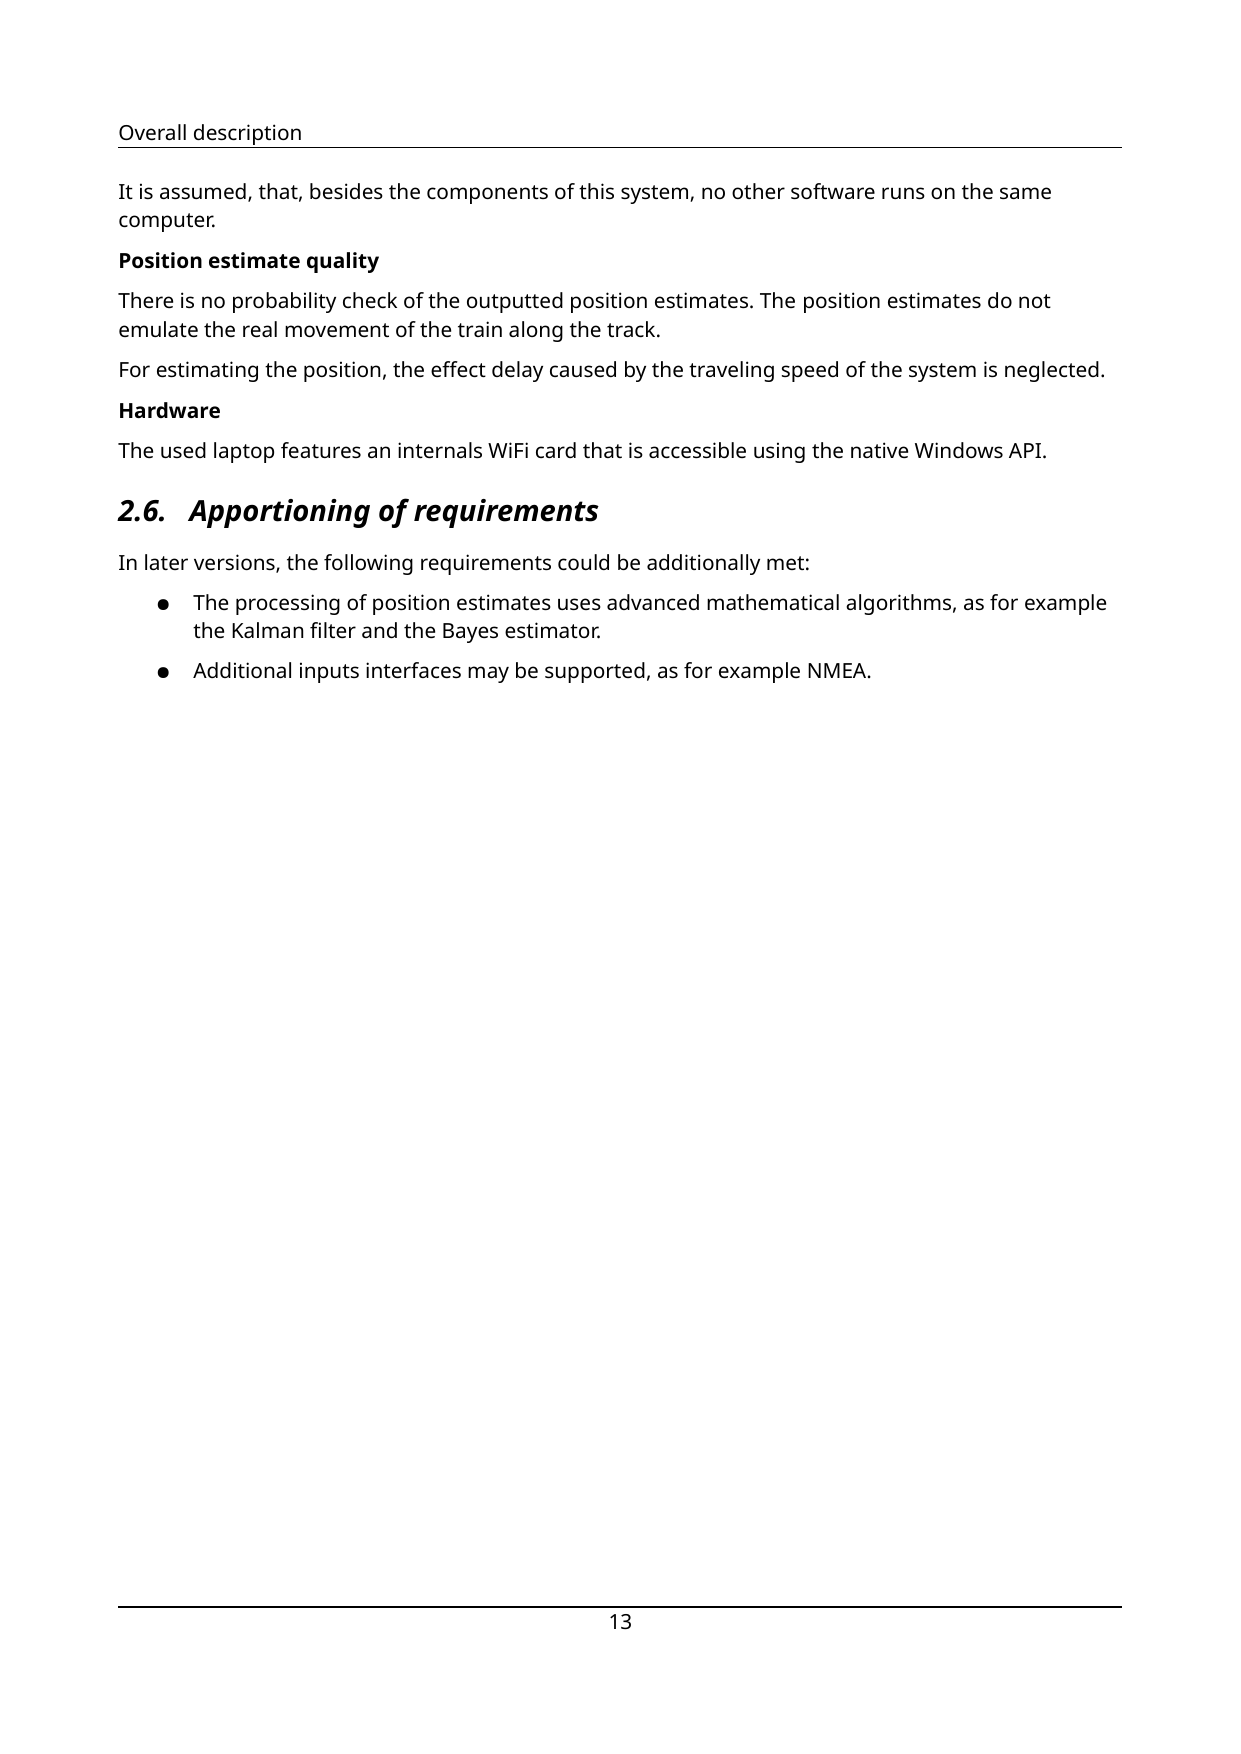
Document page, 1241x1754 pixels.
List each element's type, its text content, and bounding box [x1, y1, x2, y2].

text Hardware [118, 396, 1122, 425]
text In later versions, the following requirements could be additionally met: [118, 548, 1122, 576]
subtitle Apportioning of requirements [118, 490, 1122, 529]
text It is assumed, that, besides the components of this system, no other software runs on the same computer. [118, 177, 1122, 234]
list The processing of position estimates uses advanced mathematical algorithms, as for example the Kalman filter and the Bayes estimator. [156, 588, 1122, 645]
text Position estimate quality [118, 246, 1122, 275]
text For estimating the position, the effect delay caused by the traveling speed of the system is neglected. [118, 355, 1122, 384]
text There is no probability check of the outputted position estimates. The position estimates do not emulate the real movement of the train along the track. [118, 287, 1122, 343]
list Additional inputs interfaces may be supported, as for example NMEA. [156, 656, 1122, 685]
text The used laptop features an internals WiFi card that is accessible using the native Windows API. [118, 436, 1122, 465]
